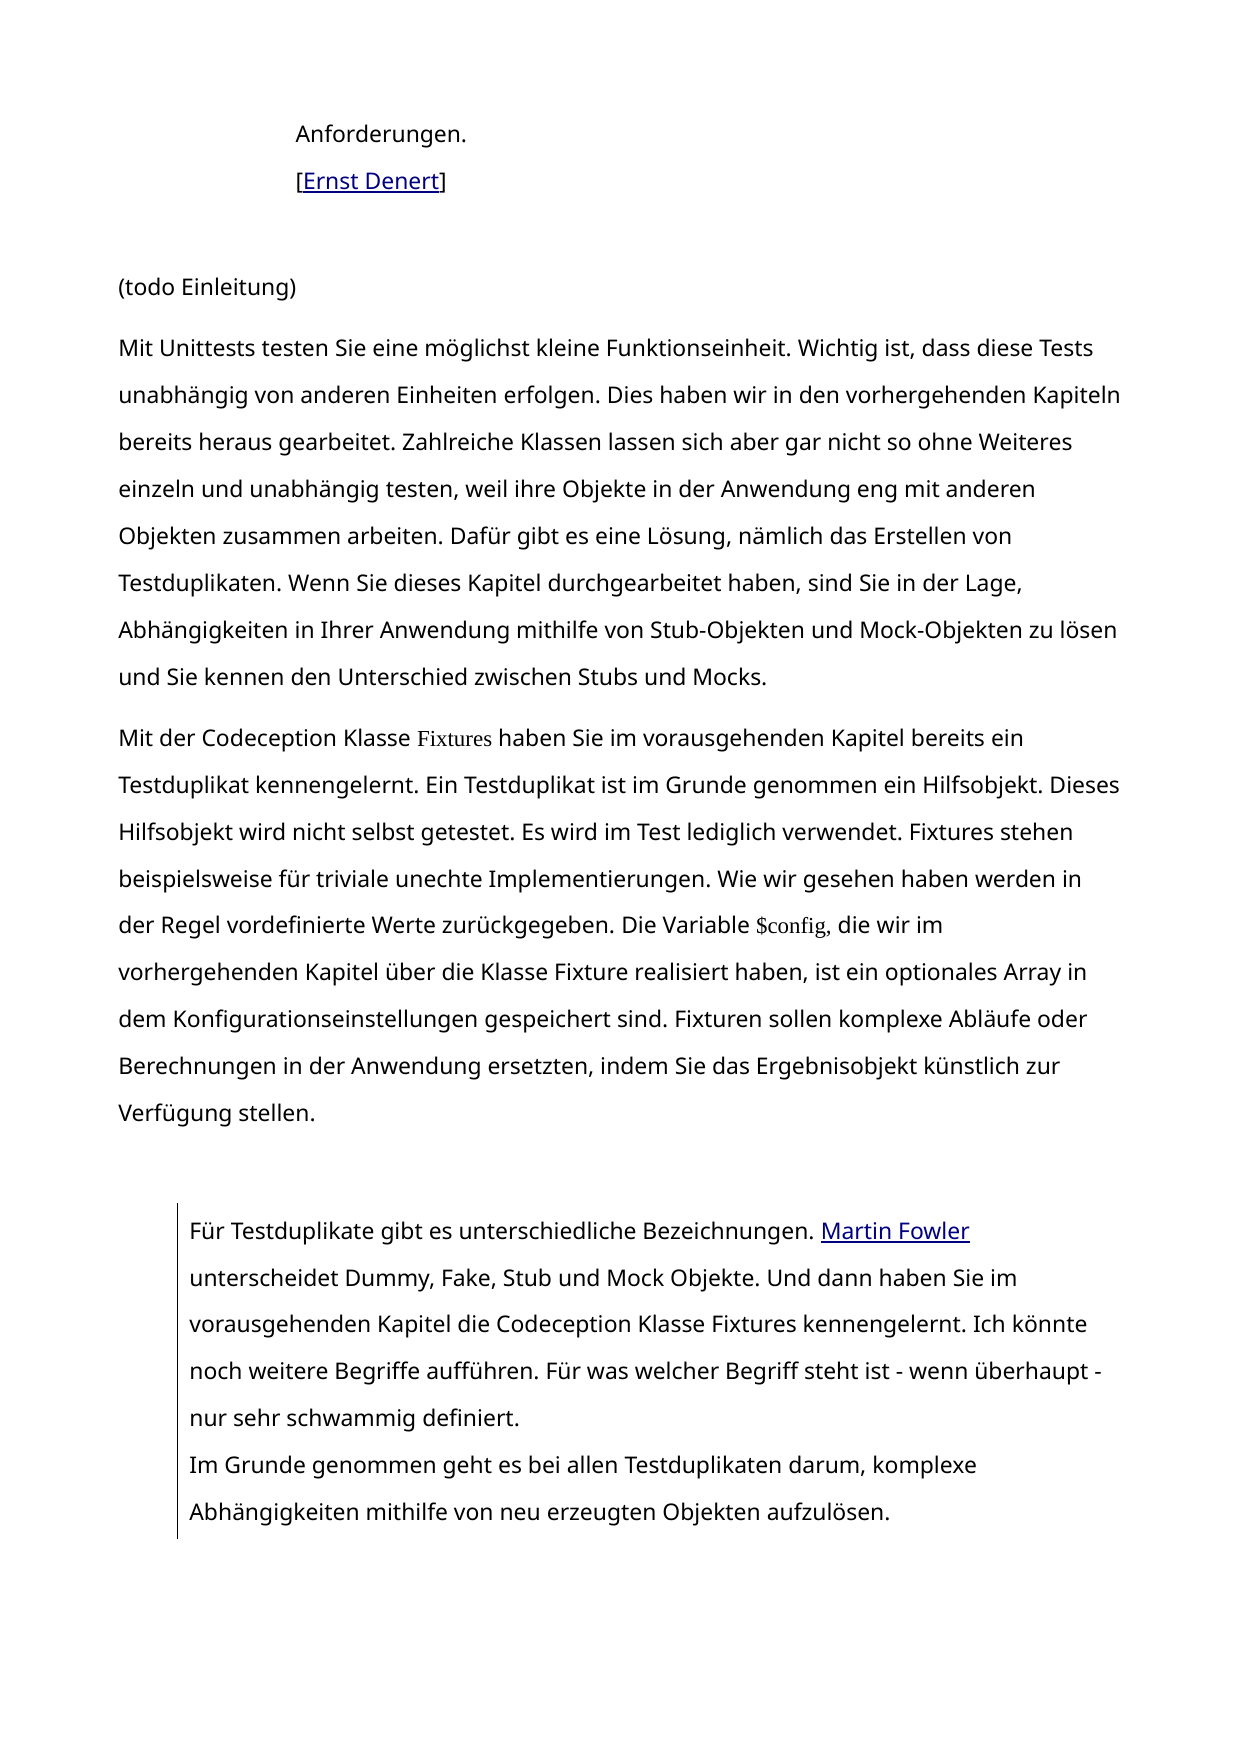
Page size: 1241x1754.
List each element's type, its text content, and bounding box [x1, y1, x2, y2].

text Mit der Codeception Klasse Fixtures haben Sie im vorausgehenden Kapitel bereits ein Testduplikat kennengelernt. Ein Testduplikat ist im Grunde genommen ein Hilfsobjekt. Dieses Hilfsobjekt wird nicht selbst getestet. Es wird im Test lediglich verwendet. Fixtures stehen beispielsweise für triviale unechte Implementierungen. Wie wir gesehen haben werden in der Regel vordefinierte Werte zurückgegeben. Die Variable $config, die wir im vorhergehenden Kapitel über die Klasse Fixture realisiert haben, ist ein optionales Array in dem Konfigurationseinstellungen gespeichert sind. Fixturen sollen komplexe Abläufe oder Berechnungen in der Anwendung ersetzten, indem Sie das Ergebnisobjekt künstlich zur Verfügung stellen. [118, 722, 1122, 1128]
text Mit Unittests testen Sie eine möglichst kleine Funktionseinheit. Wichtig ist, dass diese Tests unabhängig von anderen Einheiten erfolgen. Dies haben wir in den vorhergehenden Kapiteln bereits heraus gearbeitet. Zahlreiche Klassen lassen sich aber gar nicht so ohne Weiteres einzeln und unabhängig testen, weil ihre Objekte in der Anwendung eng mit anderen Objekten zusammen arbeiten. Dafür gibt es eine Lösung, nämlich das Erstellen von Testduplikaten. Wenn Sie dieses Kapitel durchgearbeitet haben, sind Sie in der Lage, Abhängigkeiten in Ihrer Anwendung mithilfe von Stub-Objekten und Mock-Objekten zu lösen und Sie kennen den Unterschied zwischen Stubs und Mocks. [118, 332, 1122, 692]
text Für Testduplikate gibt es unterschiedliche Bezeichnungen. Martin Fowler unterscheidet Dummy, Fake, Stub und Mock Objekte. Und dann haben Sie im vorausgehenden Kapitel die Codeception Klasse Fixtures kennengelernt. Ich könnte noch weitere Begriffe aufführen. Für was welcher Begriff steht ist - wenn überhaupt - nur sehr schwammig definiert. Im Grunde genommen geht es bei allen Testduplikaten darum, komplexe Abhängigkeiten mithilfe von neu erzeugten Objekten aufzulösen. [178, 1203, 1122, 1539]
text Anforderungen. [Ernst Denert] [295, 118, 1122, 196]
text (todo Einleitung) [118, 271, 1122, 302]
